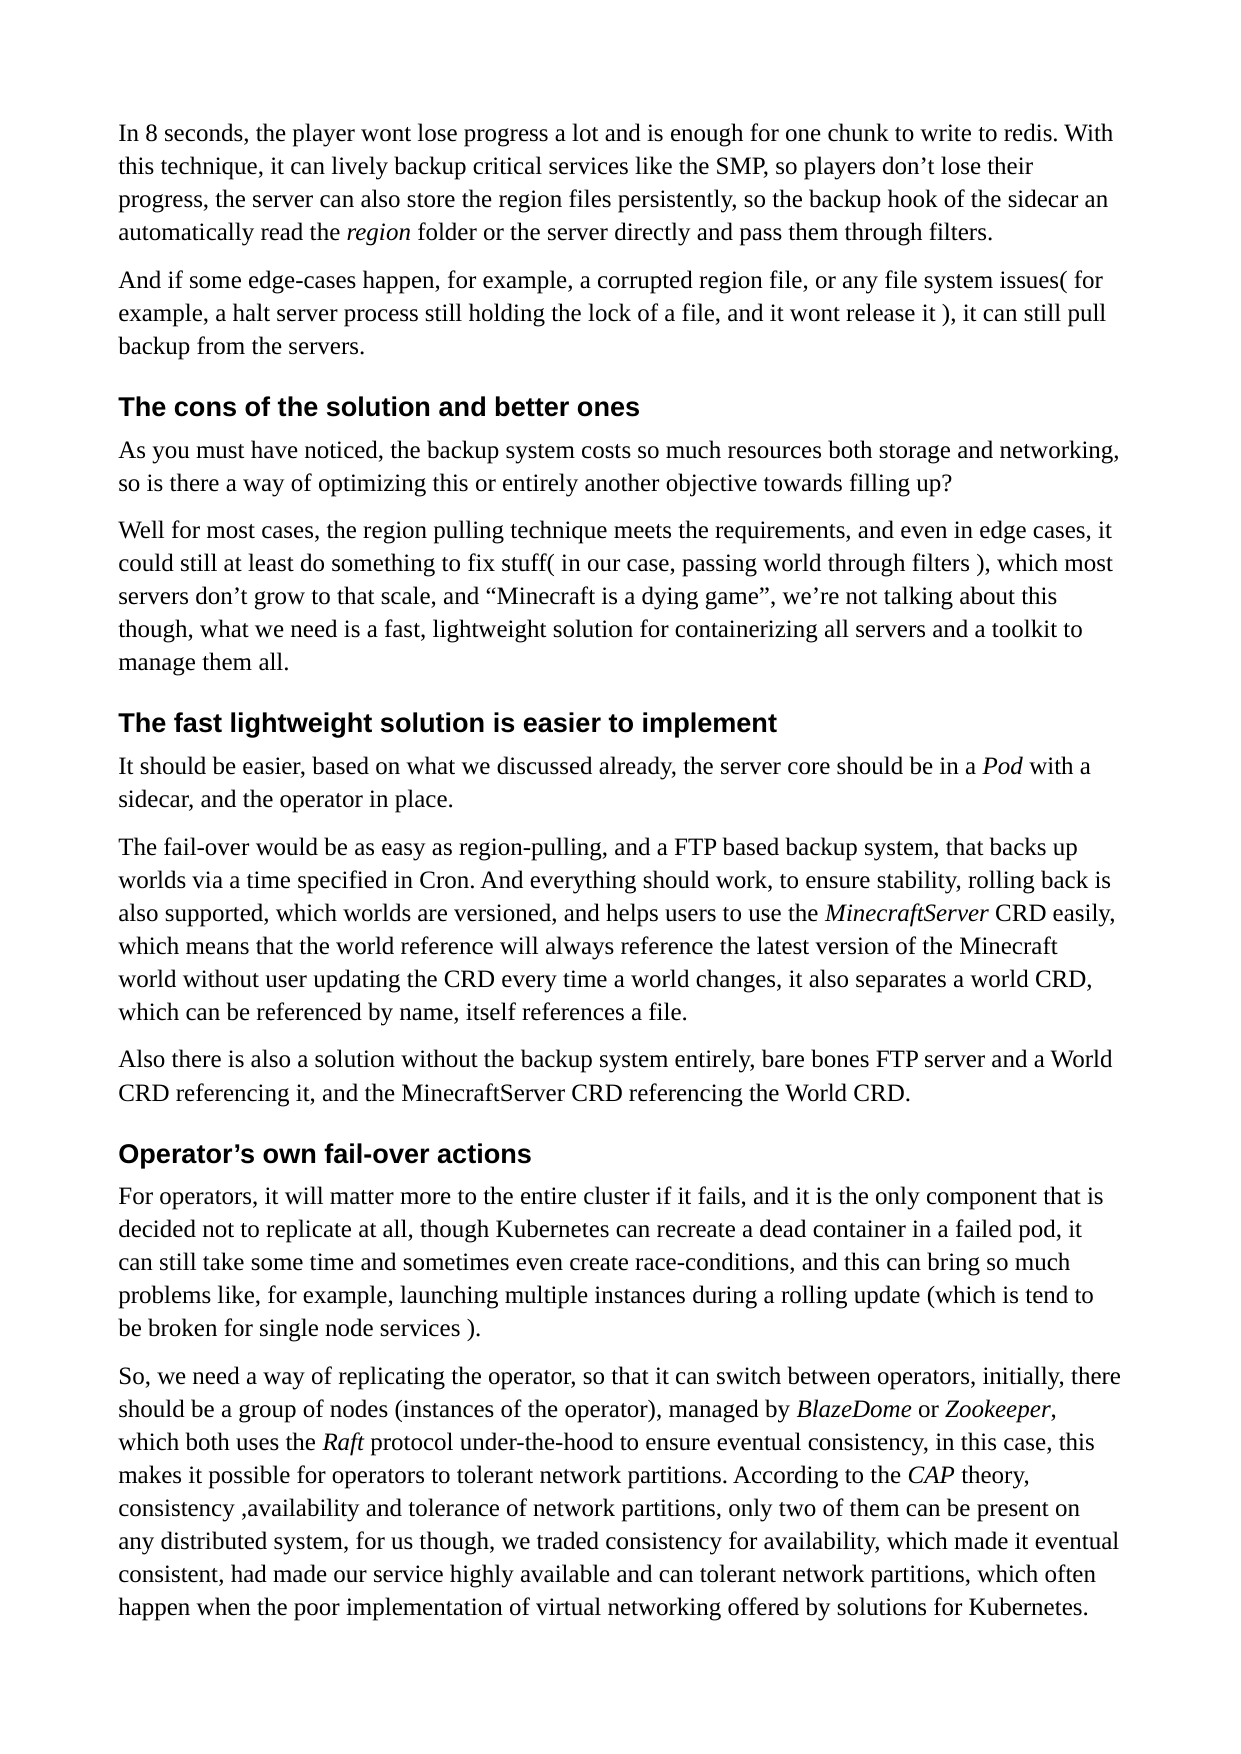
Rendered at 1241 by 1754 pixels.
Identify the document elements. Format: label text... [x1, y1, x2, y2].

text Also there is also a solution without the backup system entirely, bare bones FTP server and a World CRD referencing it, and the MinecraftServer CRD referencing the World CRD. [118, 1044, 1122, 1106]
subtitle The fast lightweight solution is easier to implement [118, 707, 1122, 739]
text The fail-over would be as easy as region-pulling, and a FTP based backup system, that backs up worlds via a time specified in Cron. And everything should work, to ensure stability, rolling back is also supported, which worlds are versioned, and helps users to use the MinecraftServer CRD easily, which means that the world reference will always reference the latest version of the Minecraft world without user updating the CRD every time a world changes, it also separates a world CRD, which can be referenced by name, itself references a file. [118, 832, 1122, 1026]
text For operators, it will matter more to the entire cluster if it fails, and it is the only component that is decided not to replicate at all, though Kubernetes can recreate a dead container in a failed pod, it can still take some time and sometimes even create race-conditions, and this can bring so much problems like, for example, launching multiple instances during a rolling update (which is tend to be broken for single node services ). [118, 1181, 1122, 1342]
text So, we need a way of replicating the operator, so that it can switch between operators, initially, there should be a group of nodes (instances of the operator), managed by BlazeDome or Zookeeper, which both uses the Raft protocol under-the-hood to ensure eventual consistency, in this case, this makes it possible for operators to tolerant network partitions. According to the CAP theory, consistency ,availability and tolerance of network partitions, only two of them can be present on any distributed system, for us though, we traded consistency for availability, which made it eventual consistent, had made our service highly available and can tolerant network partitions, which often happen when the poor implementation of virtual networking offered by solutions for Kubernetes. [118, 1361, 1122, 1621]
text In 8 seconds, the player wont lose progress a lot and is enough for one chunk to write to redis. With this technique, it can lively backup critical services like the SMP, so players don’t lose their progress, the server can also store the region files persistently, so the backup hook of the sidecar an automatically read the region folder or the server directly and pass them through filters. [118, 118, 1122, 246]
subtitle Operator’s own fail-over actions [118, 1138, 1122, 1169]
text As you must have noticed, the backup system costs so much resources both storage and networking, so is there a way of optimizing this or entirely another objective towards filling up? [118, 435, 1122, 496]
text Well for most cases, the region pulling technique meets the requirements, and even in edge cases, it could still at least do something to fix stuff( in our case, passing world through filters ), which most servers don’t grow to that scale, and “Minecraft is a dying game”, we’re not talking about this though, what we need is a fast, lightweight solution for containerizing all servers and a toolkit to manage them all. [118, 515, 1122, 676]
text It should be easier, based on what we discussed already, the server core should be in a Pod with a sidecar, and the operator in place. [118, 751, 1122, 813]
text And if some edge-cases happen, for example, a corrupted region file, or any file system issues( for example, a halt server process still holding the lock of a file, and it wont release it ), it can still pull backup from the servers. [118, 265, 1122, 359]
subtitle The cons of the solution and better ones [118, 391, 1122, 422]
